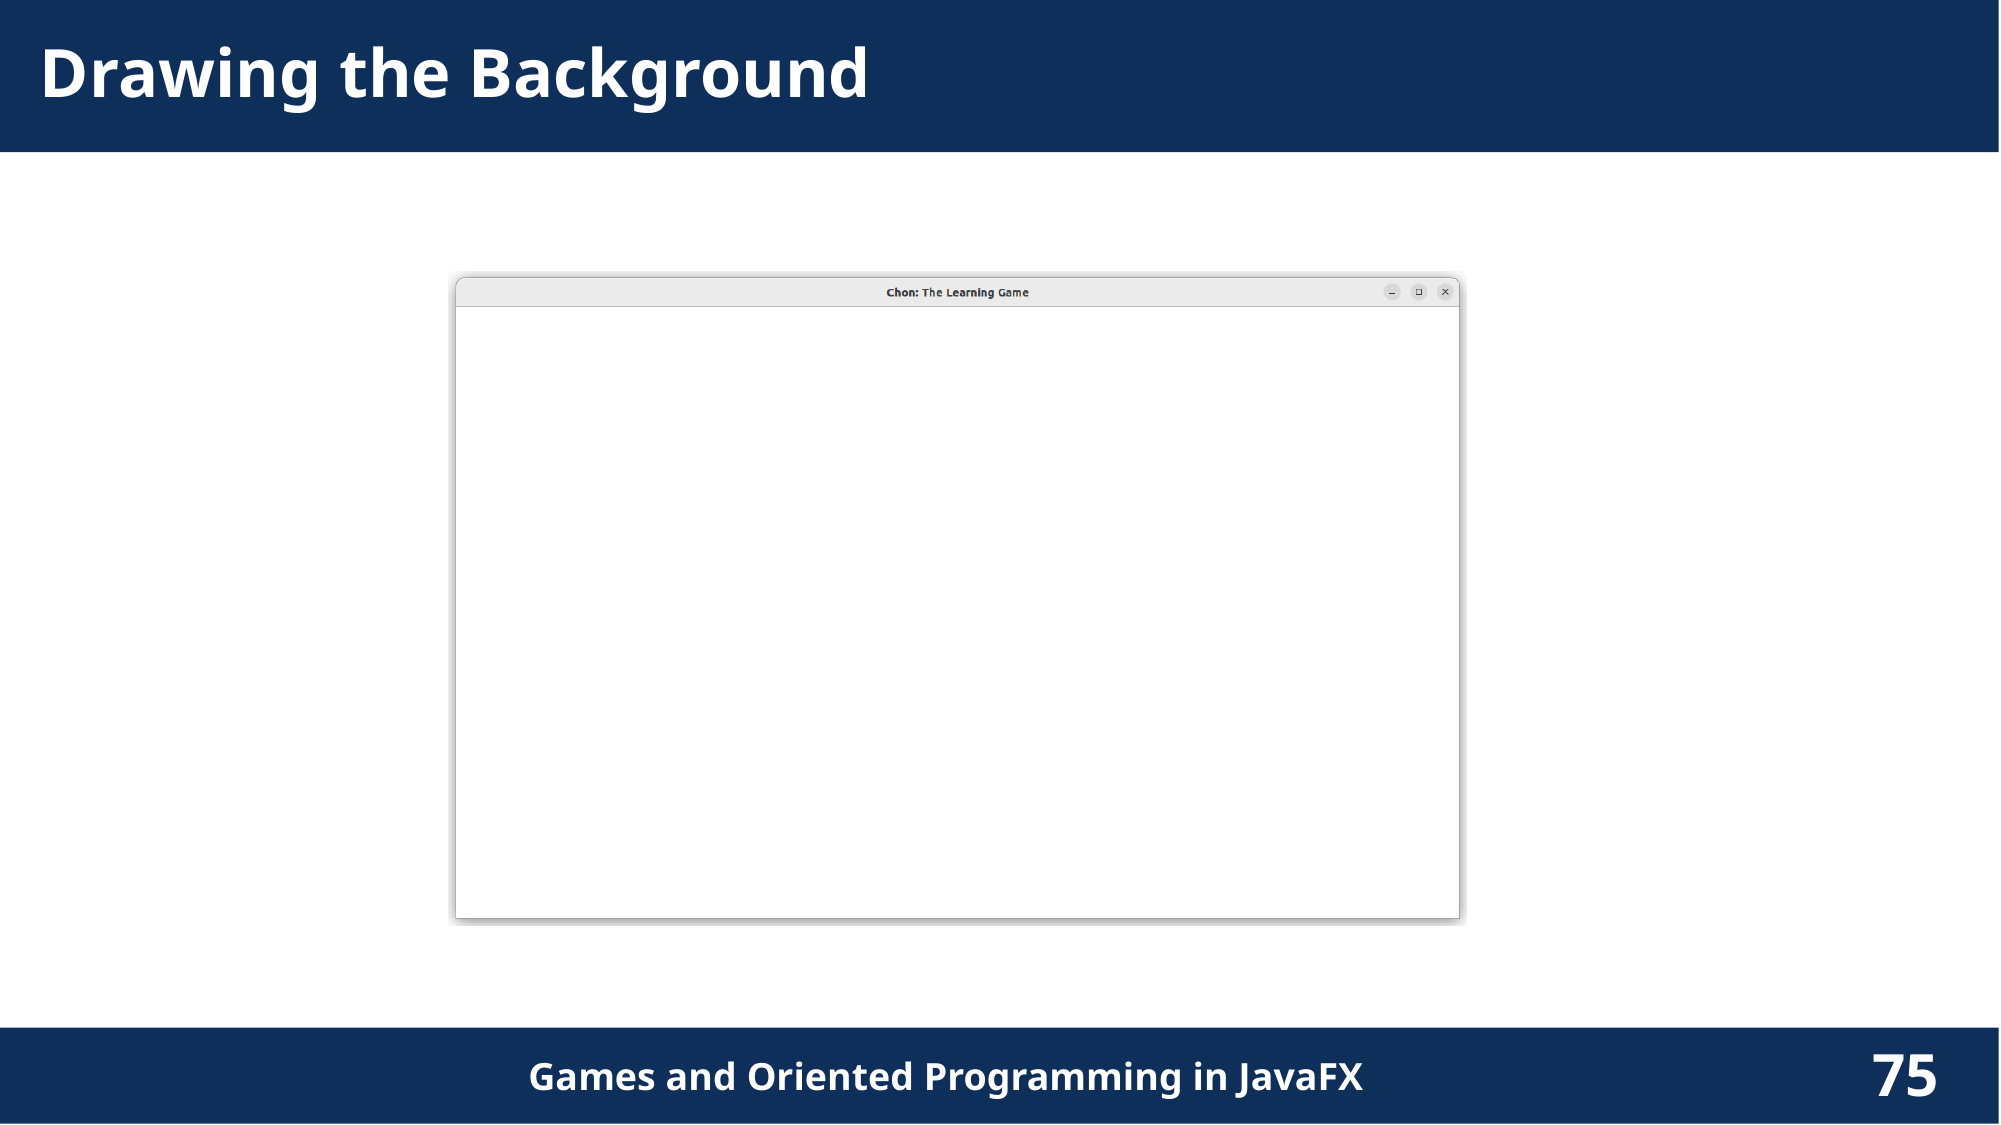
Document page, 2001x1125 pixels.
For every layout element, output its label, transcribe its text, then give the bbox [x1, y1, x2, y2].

picture [448, 271, 1467, 926]
text_box Drawing the Background [25, 23, 1999, 119]
